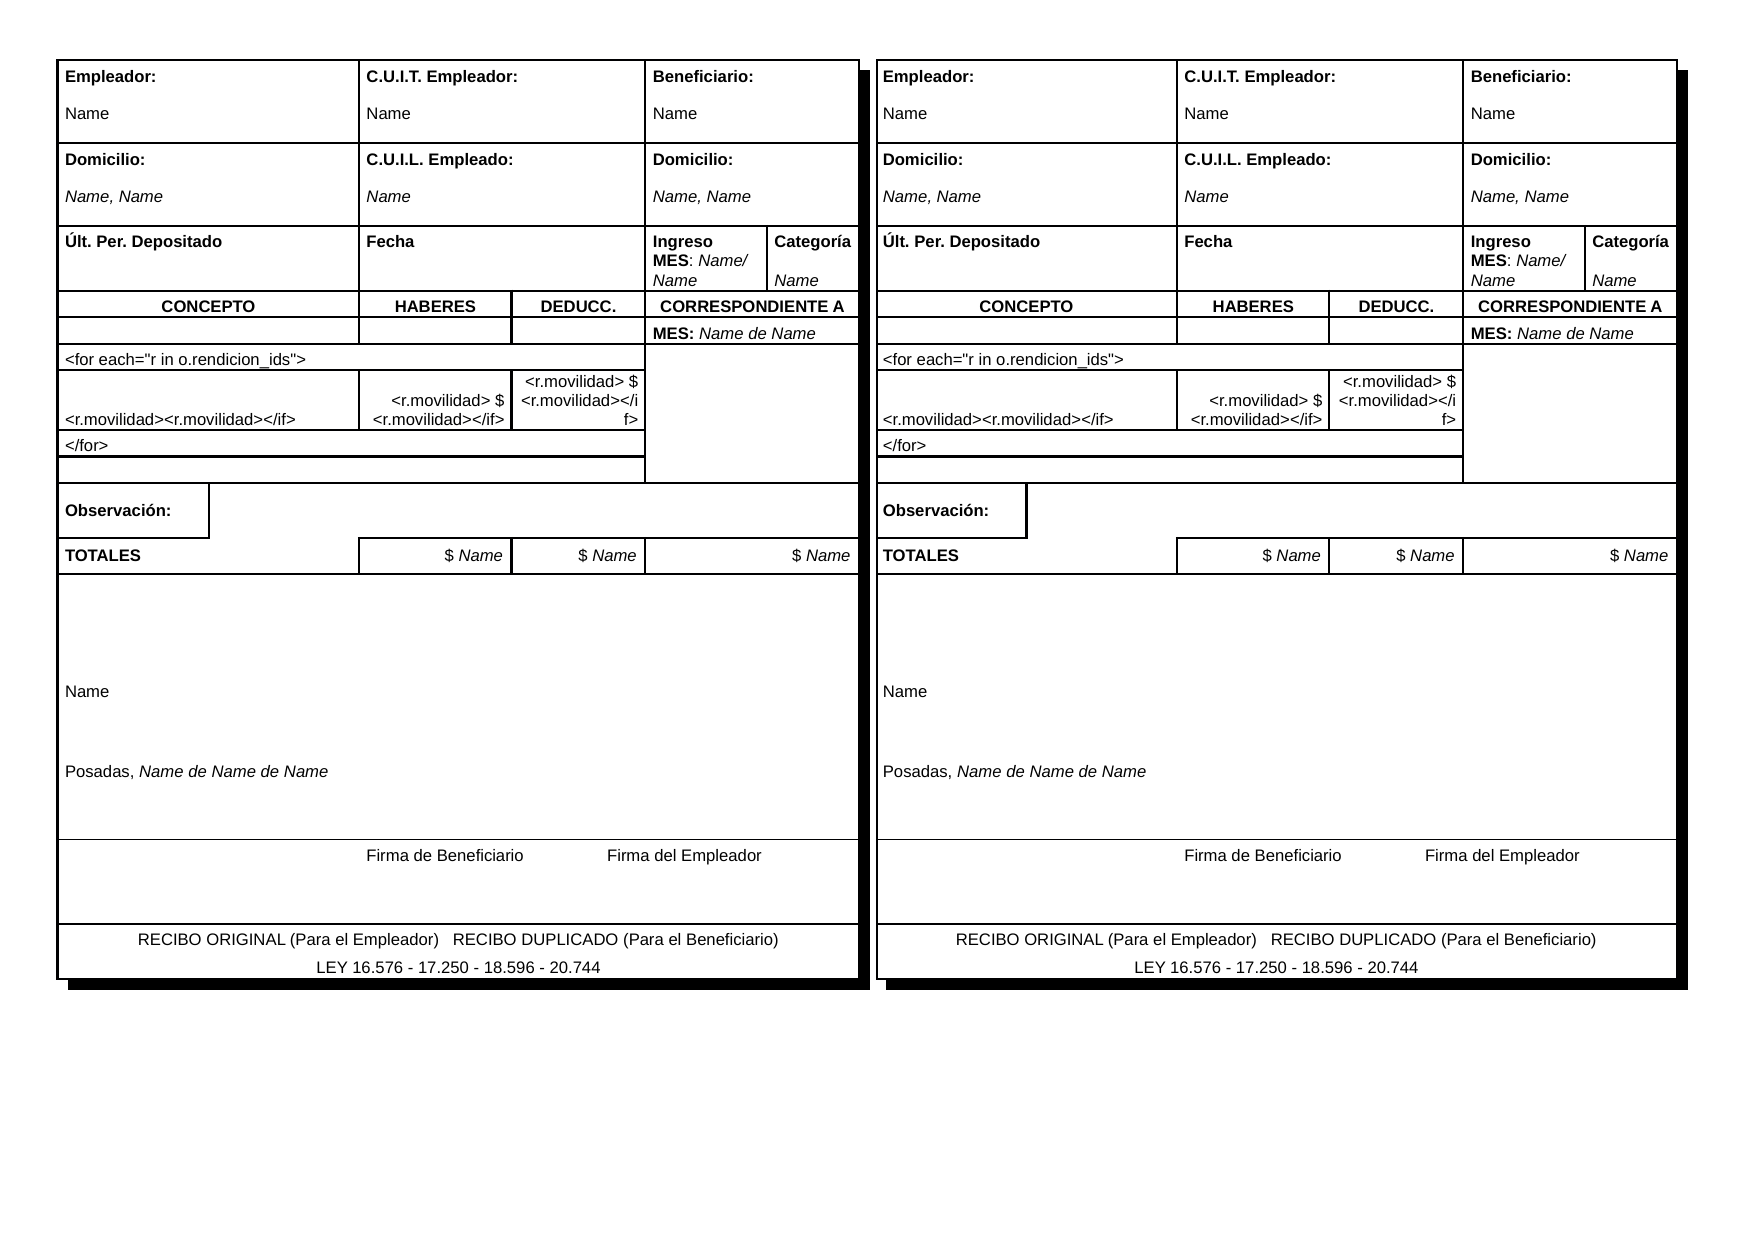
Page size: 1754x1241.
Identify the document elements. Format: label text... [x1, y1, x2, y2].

table_cell [359, 575, 511, 599]
table_cell [1177, 575, 1329, 599]
table_cell Name [878, 599, 1676, 754]
table_cell [59, 781, 858, 839]
table_cell [646, 345, 858, 482]
table_cell HABERES [360, 292, 510, 316]
table_cell [1585, 575, 1676, 599]
table_cell [1463, 575, 1585, 599]
table_cell Name, Name [1464, 169, 1676, 225]
table_cell RECIBO ORIGINAL (Para el Empleador) RECIBO DUPLICADO (Para el Beneficiario) [59, 925, 858, 949]
table_header Empleador: [59, 61, 358, 86]
table_cell Categoría [1586, 227, 1676, 251]
table_cell CORRESPONDIENTE A [646, 292, 858, 316]
table_cell TOTALES [59, 537, 358, 573]
table_cell [1464, 345, 1676, 482]
table_cell MES: Name de Name [646, 318, 858, 343]
table_cell Domicilio: [878, 144, 1176, 168]
table_cell Firma de Beneficiario Firma del Empleador [1177, 840, 1676, 865]
table_cell Name [646, 86, 858, 142]
table_cell Categoría [768, 227, 858, 251]
table_cell Name, Name [59, 169, 358, 225]
table_cell <for each="r in o.rendicion_ids"> [59, 345, 644, 369]
table_cell [1178, 318, 1328, 343]
table_cell [59, 458, 644, 482]
table_cell $ Name [1330, 539, 1462, 573]
table_cell TOTALES [878, 537, 1176, 573]
table_cell DEDUCC. [513, 292, 644, 316]
table_cell MES: Name/Name [1464, 251, 1584, 289]
table_cell [1178, 251, 1462, 289]
table_header Beneficiario: [1464, 61, 1676, 86]
table_cell [878, 318, 1176, 343]
table_cell [1330, 318, 1462, 343]
table_cell $ Name [360, 539, 510, 573]
table_cell Firma de Beneficiario Firma del Empleador [359, 840, 858, 865]
table_cell [1028, 484, 1676, 537]
table_cell Name [360, 86, 644, 142]
table_cell [210, 484, 858, 537]
table_cell Observación: [878, 484, 1025, 537]
table_cell [59, 865, 858, 923]
table_cell Name [1586, 251, 1676, 289]
table_cell Name [59, 599, 858, 754]
table_cell Name, Name [646, 169, 858, 225]
table_cell RECIBO ORIGINAL (Para el Empleador) RECIBO DUPLICADO (Para el Beneficiario) [878, 925, 1676, 949]
table_cell MES: Name/Name [646, 251, 766, 289]
table_cell Name [878, 86, 1176, 142]
table_cell Posadas, Name de Name de Name [878, 755, 1676, 781]
table_cell <r.movilidad> $ <r.movilidad></if> [1330, 371, 1462, 429]
table_cell <r.movilidad><r.movilidad></if> [59, 371, 358, 429]
table_header C.U.I.T. Empleador: [360, 61, 644, 86]
table_cell Domicilio: [1464, 144, 1676, 168]
table_cell Domicilio: [646, 144, 858, 168]
table_cell [59, 251, 358, 289]
table_cell $ Name [646, 539, 858, 573]
table_cell Name [59, 86, 358, 142]
table_cell [878, 781, 1676, 839]
table_cell [209, 575, 359, 599]
table_header Empleador: [878, 61, 1176, 86]
table_cell [513, 318, 644, 343]
table_cell $ Name [1464, 539, 1676, 573]
table_cell [878, 251, 1176, 289]
table_cell CONCEPTO [878, 292, 1176, 316]
table_cell </for> [59, 431, 644, 455]
table_cell [209, 840, 359, 865]
table_cell <r.movilidad> $ <r.movilidad></if> [360, 371, 510, 429]
table_cell Name, Name [878, 169, 1176, 225]
table_cell [878, 865, 1676, 923]
table_cell [878, 458, 1462, 482]
table_cell LEY 16.576 - 17.250 - 18.596 - 20.744 [878, 949, 1676, 977]
table_cell LEY 16.576 - 17.250 - 18.596 - 20.744 [59, 949, 858, 977]
table_cell Name [768, 251, 858, 289]
table_cell CONCEPTO [59, 292, 358, 316]
table_cell Name [360, 169, 644, 225]
table_cell [59, 318, 358, 343]
table_cell <r.movilidad> $ <r.movilidad></if> [513, 371, 644, 429]
table_header C.U.I.T. Empleador: [1178, 61, 1462, 86]
table_cell [1026, 840, 1177, 865]
table_cell Últ. Per. Depositado [59, 227, 358, 251]
table_header Beneficiario: [646, 61, 858, 86]
table_cell [360, 251, 644, 289]
table_cell $ Name [513, 539, 644, 573]
table_cell Name [1178, 169, 1462, 225]
table_cell <for each="r in o.rendicion_ids"> [878, 345, 1462, 369]
table_cell CORRESPONDIENTE A [1464, 292, 1676, 316]
table_cell Ingreso [1464, 227, 1584, 251]
table_cell [767, 575, 858, 599]
table_cell Observación: [59, 484, 208, 537]
table_cell MES: Name de Name [1464, 318, 1676, 343]
table_cell [511, 575, 645, 599]
table_cell [878, 575, 1026, 599]
table_cell C.U.I.L. Empleado: [360, 144, 644, 168]
table_cell Últ. Per. Depositado [878, 227, 1176, 251]
table_cell [1329, 575, 1463, 599]
table_cell Name [1178, 86, 1462, 142]
table_cell $ Name [1178, 539, 1328, 573]
table_cell Posadas, Name de Name de Name [59, 755, 858, 781]
table_cell [59, 840, 208, 865]
table_cell DEDUCC. [1330, 292, 1462, 316]
table_cell [645, 575, 767, 599]
table_cell HABERES [1178, 292, 1328, 316]
table_cell <r.movilidad><r.movilidad></if> [878, 371, 1176, 429]
table_cell <r.movilidad> $ <r.movilidad></if> [1178, 371, 1328, 429]
table_cell Fecha [360, 227, 644, 251]
table_cell [360, 318, 510, 343]
table_cell Name [1464, 86, 1676, 142]
table_cell Fecha [1178, 227, 1462, 251]
table_cell C.U.I.L. Empleado: [1178, 144, 1462, 168]
table_cell </for> [878, 431, 1462, 455]
table_cell Ingreso [646, 227, 766, 251]
table_cell [1026, 575, 1177, 599]
table_cell Domicilio: [59, 144, 358, 168]
table_cell [59, 575, 208, 599]
table_cell [878, 840, 1026, 865]
